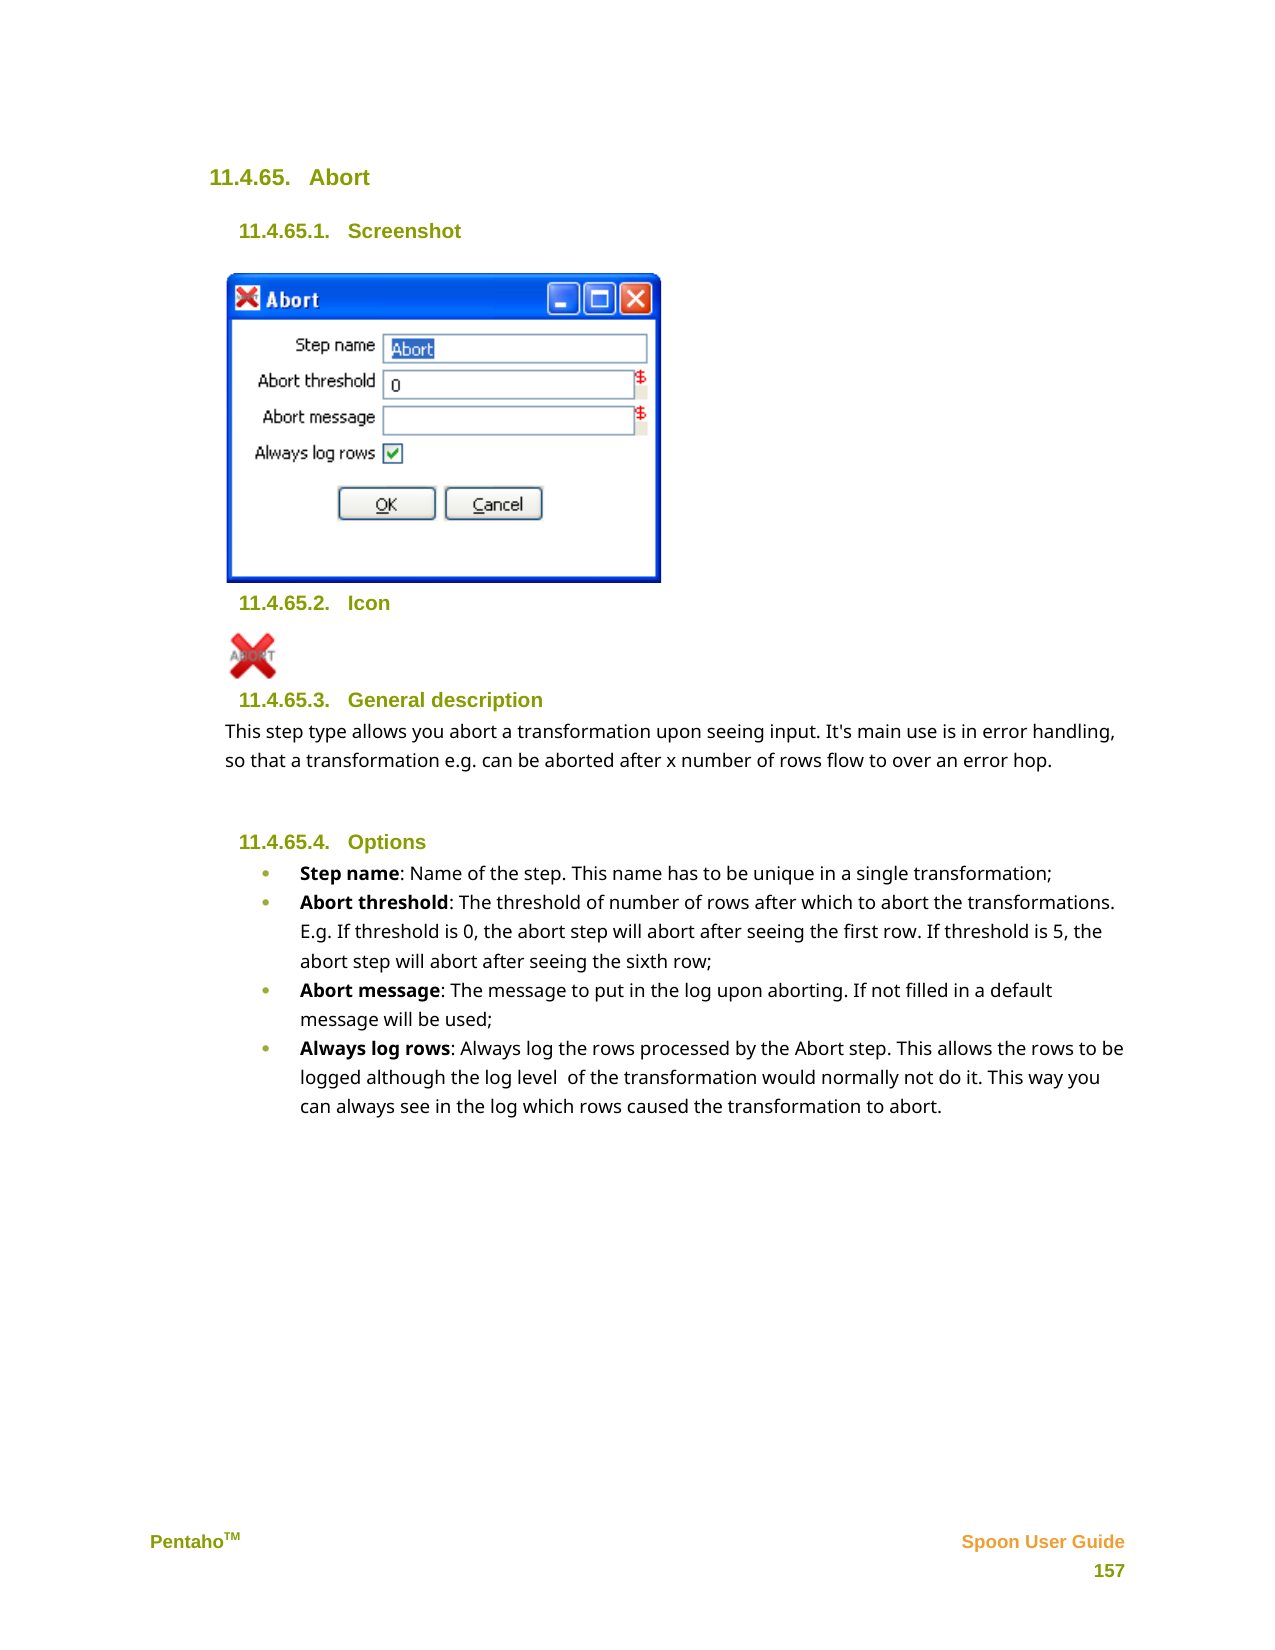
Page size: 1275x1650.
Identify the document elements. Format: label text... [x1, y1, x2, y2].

picture [226, 273, 662, 583]
subtitle Screenshot [239, 211, 1125, 246]
text This step type allows you abort a transformation upon seeing input. It's main use is in error handling, so that a transformation e.g. can be aborted after x number of rows flow to over an error hop. [225, 715, 1125, 774]
subtitle Icon [239, 264, 1125, 618]
list Step name: Name of the step. This name has to be unique in a single transformation; [262, 857, 1125, 886]
list Abort threshold: The threshold of number of rows after which to abort the transformations. E.g. If threshold is 0, the abort step will abort after seeing the first row. If threshold is 5, the abort step will abort after seeing the sixth row; [262, 886, 1125, 974]
subtitle General description [239, 636, 1125, 715]
subtitle Abort [209, 157, 1125, 192]
subtitle Options [239, 822, 1125, 857]
list Abort message: The message to put in the log upon aborting. If not filled in a default message will be used; [262, 974, 1125, 1032]
list Always log rows: Always log the rows processed by the Abort step. This allows the rows to be logged although the log level of the transformation would normally not do it. This way you can always see in the log which rows caused the transformation to abort. [262, 1032, 1125, 1120]
